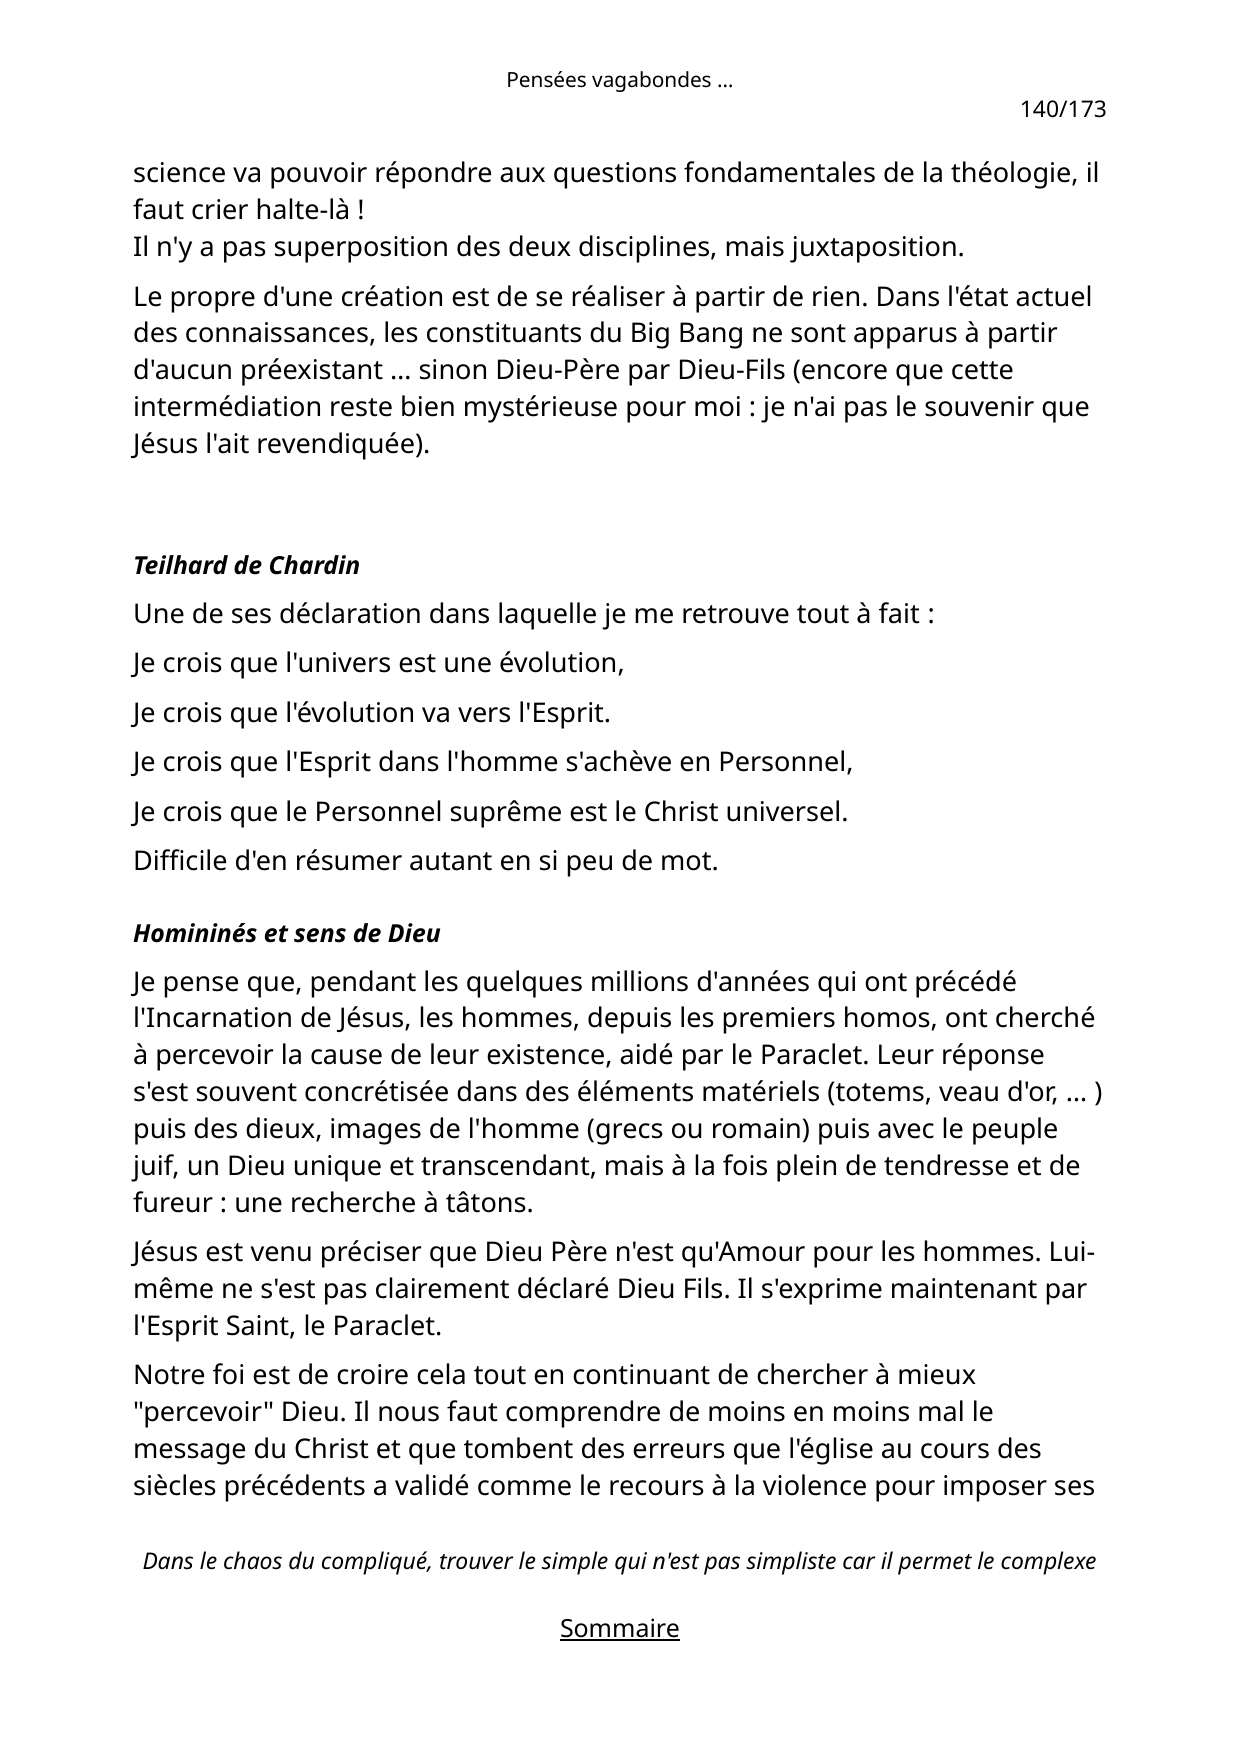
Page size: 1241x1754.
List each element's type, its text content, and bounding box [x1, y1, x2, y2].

text Je pense que, pendant les quelques millions d'années qui ont précédé l'Incarnation de Jésus, les hommes, depuis les premiers homos, ont cherché à percevoir la cause de leur existence, aidé par le Paraclet. Leur réponse s'est souvent concrétisée dans des éléments matériels (totems, veau d'or, … ) puis des dieux, images de l'homme (grecs ou romain) puis avec le peuple juif, un Dieu unique et transcendant, mais à la fois plein de tendresse et de fureur : une recherche à tâtons. [133, 962, 1107, 1220]
text Je crois que l'univers est une évolution, [133, 644, 1107, 681]
text Notre foi est de croire cela tout en continuant de chercher à mieux "percevoir" Dieu. Il nous faut comprendre de moins en moins mal le message du Christ et que tombent des erreurs que l'église au cours des siècles précédents a validé comme le recours à la violence pour imposer ses [133, 1356, 1107, 1503]
text Je crois que l'évolution va vers l'Esprit. [133, 693, 1107, 730]
text Difficile d'en résumer autant en si peu de mot. [133, 841, 1107, 878]
text Je crois que l'Esprit dans l'homme s'achève en Personnel, [133, 743, 1107, 779]
text Jésus est venu préciser que Dieu Père n'est qu'Amour pour les hommes. Lui-même ne s'est pas clairement déclaré Dieu Fils. Il s'exprime maintenant par l'Esprit Saint, le Paraclet. [133, 1233, 1107, 1343]
text science va pouvoir répondre aux questions fondamentales de la théologie, il faut crier halte-là ! Il n'y a pas superposition des deux disciplines, mais juxtaposition. [133, 154, 1107, 264]
text Le propre d'une création est de se réaliser à partir de rien. Dans l'état actuel des connaissances, les constituants du Big Bang ne sont apparus à partir d'aucun préexistant … sinon Dieu-Père par Dieu-Fils (encore que cette intermédiation reste bien mystérieuse pour moi : je n'ai pas le souvenir que Jésus l'ait revendiquée). [133, 277, 1107, 461]
text Une de ses déclaration dans laquelle je me retrouve tout à fait : [133, 594, 1107, 631]
text Je crois que le Personnel suprême est le Christ universel. [133, 792, 1107, 829]
subtitle Homininés et sens de Dieu [133, 916, 1107, 949]
subtitle Teilhard de Chardin [133, 548, 1107, 582]
